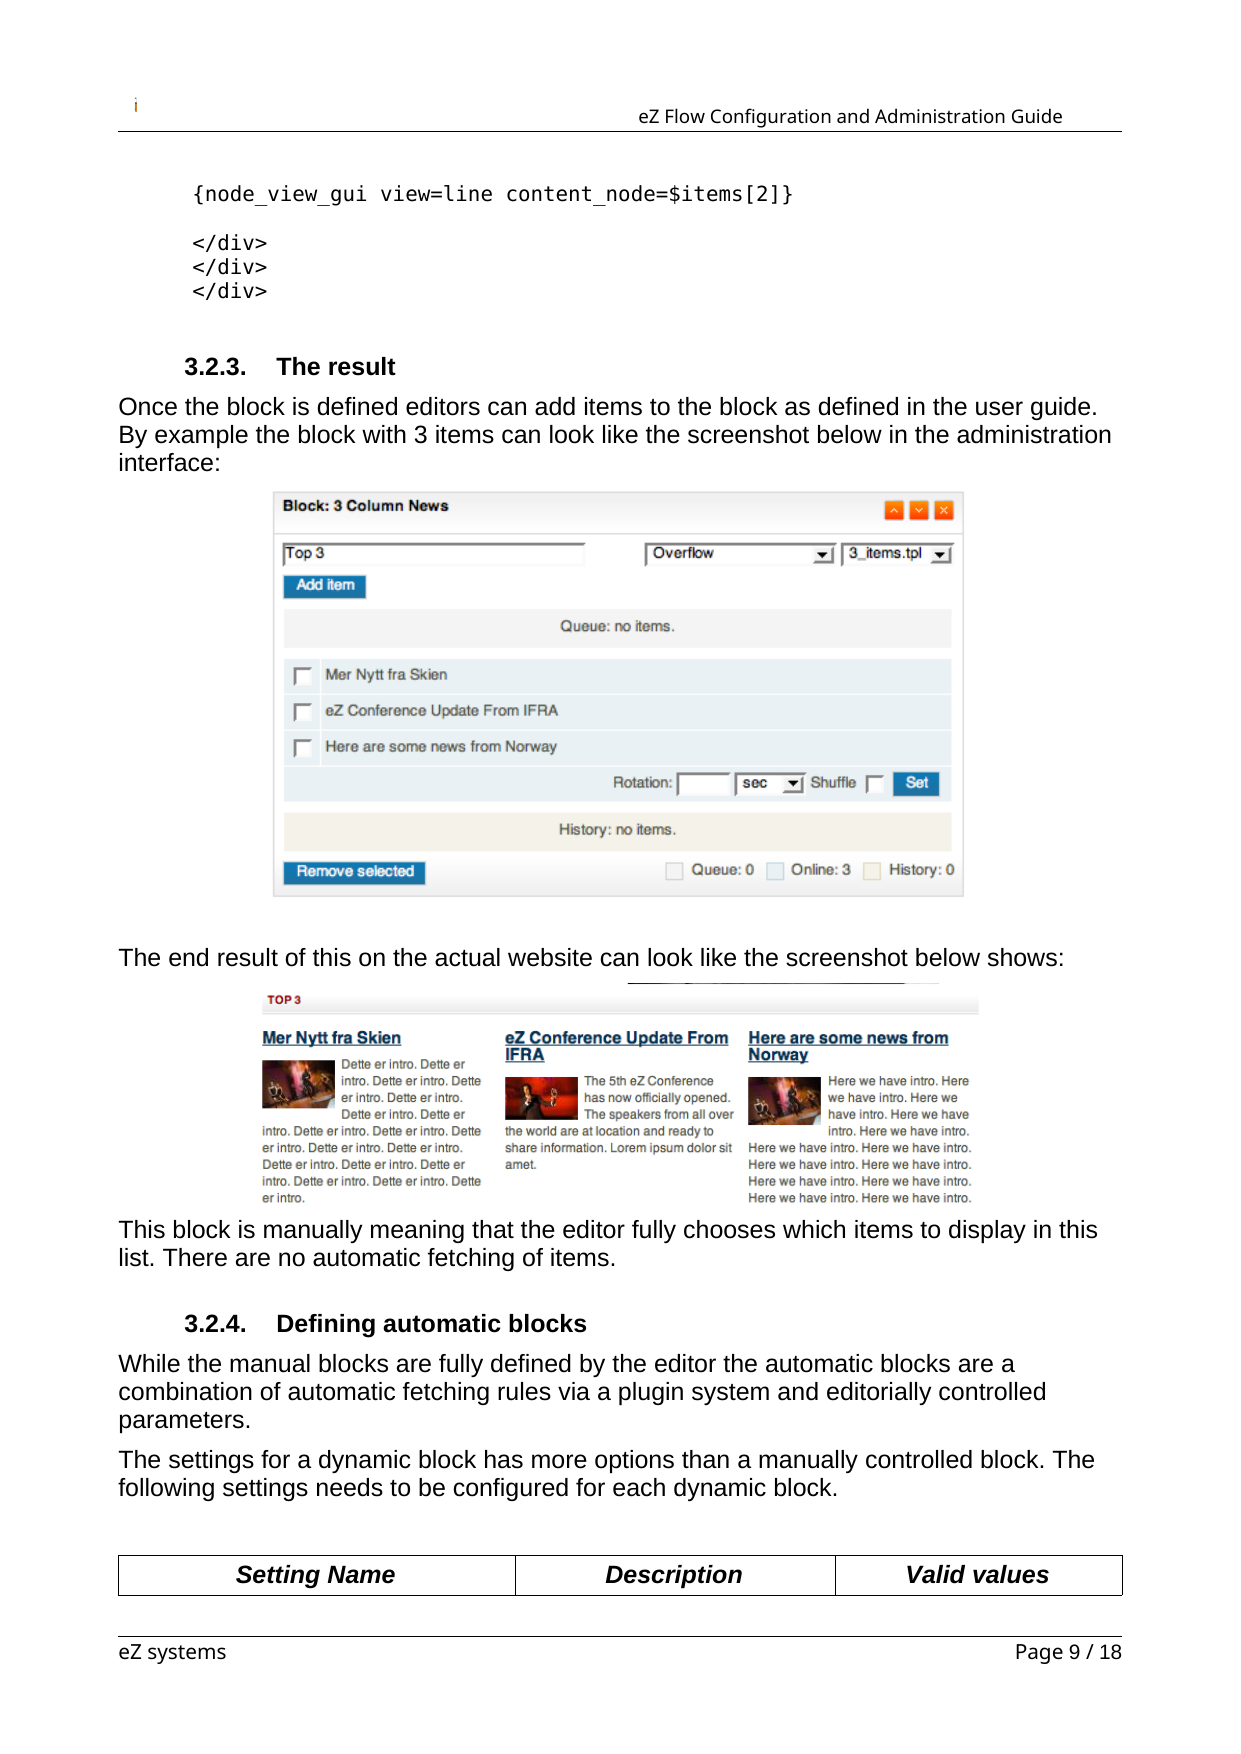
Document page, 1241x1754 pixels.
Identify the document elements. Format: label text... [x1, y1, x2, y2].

text {node_view_gui view=line content_node=$items[2]} [192, 182, 1122, 206]
text </div> [192, 231, 1122, 255]
table_header Description [516, 1556, 835, 1594]
text Once the block is defined editors can add items to the block as defined in the user guide. By example the block with 3 items can look like the screenshot below in the administration interface: [118, 393, 1122, 477]
text </div> [192, 255, 1122, 279]
table_header Valid values [836, 1556, 1122, 1594]
subtitle Defining automatic blocks [177, 1310, 1122, 1338]
subtitle The result [177, 353, 1122, 381]
table_header Setting Name [119, 1556, 515, 1594]
text The end result of this on the actual website can look like the screenshot below shows: [118, 943, 1122, 971]
picture [254, 983, 986, 1217]
text This block is manually meaning that the editor fully chooses which items to display in this list. There are no automatic fetching of items. [118, 1217, 1122, 1272]
text The settings for a dynamic block has more options than a manually controlled block. The following settings needs to be configured for each dynamic block. [118, 1446, 1122, 1502]
text While the manual blocks are fully defined by the editor the automatic blocks are a combination of automatic fetching rules via a plugin system and editorially controlled parameters. [118, 1350, 1122, 1434]
picture [269, 489, 971, 904]
text </div> [192, 279, 1122, 303]
